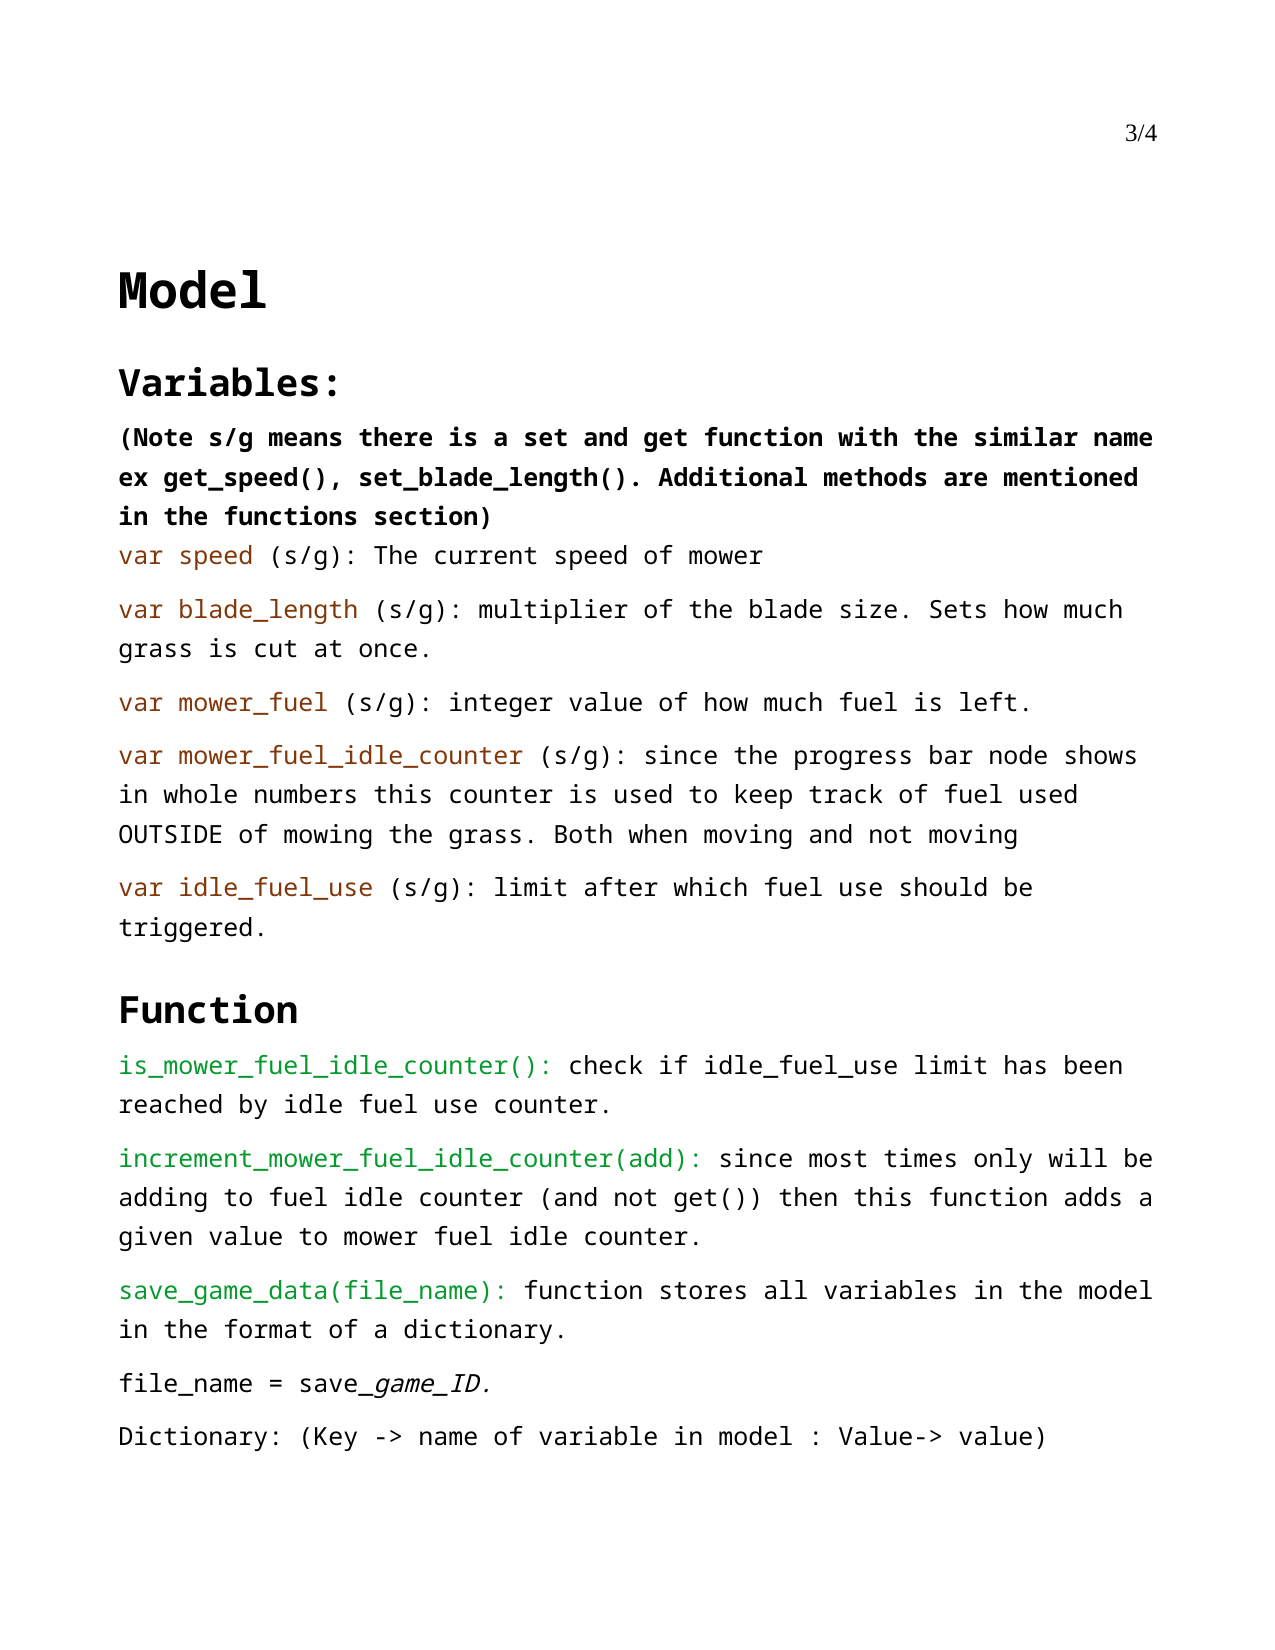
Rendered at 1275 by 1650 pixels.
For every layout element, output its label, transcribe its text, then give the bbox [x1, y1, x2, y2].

text save_game_data(file_name): function stores all variables in the model in the format of a dictionary. [118, 1272, 1157, 1346]
text (Note s/g means there is a set and get function with the similar name ex get_speed(), set_blade_length(). Additional methods are mentioned in the functions section) var speed (s/g): The current speed of mower [118, 420, 1157, 572]
subtitle Variables: [118, 357, 1157, 408]
text var blade_length (s/g): multiplier of the blade size. Sets how much grass is cut at once. [118, 591, 1157, 664]
subtitle Model [118, 255, 1157, 323]
subtitle Function [118, 984, 1157, 1035]
text var mower_fuel (s/g): integer value of how much fuel is left. [118, 684, 1157, 718]
text var mower_fuel_idle_counter (s/g): since the progress bar node shows in whole numbers this counter is used to keep track of fuel used OUTSIDE of mowing the grass. Both when moving and not moving [118, 738, 1157, 850]
text is_mower_fuel_idle_counter(): check if idle_fuel_use limit has been reached by idle fuel use counter. [118, 1047, 1157, 1121]
text increment_mower_fuel_idle_counter(add): since most times only will be adding to fuel idle counter (and not get()) then this function adds a given value to mower fuel idle counter. [118, 1140, 1157, 1253]
text file_name = save_game_ID. [118, 1365, 1157, 1399]
text Dictionary: (Key -> name of variable in model : Value-> value) [118, 1419, 1157, 1453]
text var idle_fuel_use (s/g): limit after which fuel use should be triggered. [118, 870, 1157, 943]
